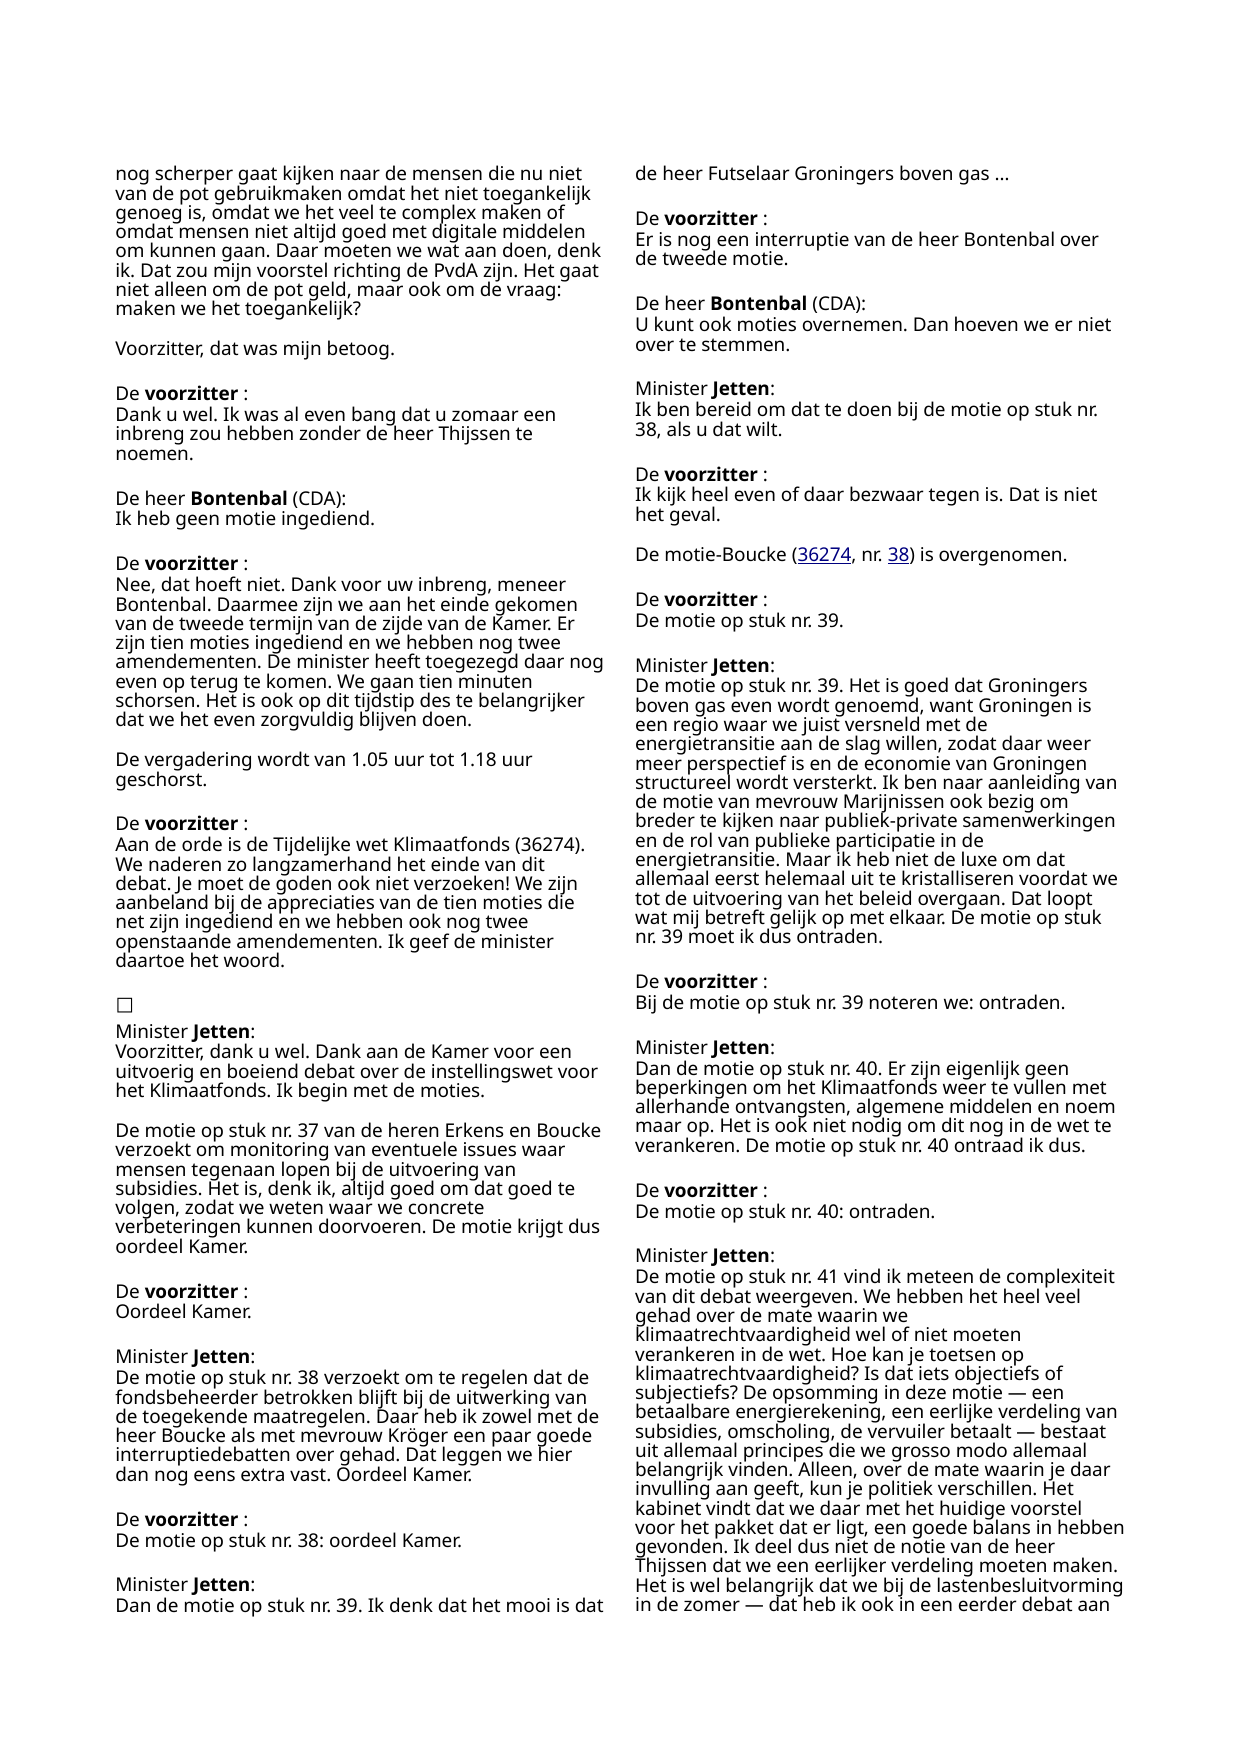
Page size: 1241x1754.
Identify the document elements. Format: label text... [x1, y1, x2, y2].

text Minister Jetten: [635, 652, 1125, 677]
text De motie op stuk nr. 40: ontraden. [635, 1203, 1125, 1222]
text Ik ben bereid om dat te doen bij de motie op stuk nr. 38, als u dat wilt. [635, 401, 1125, 440]
text De motie op stuk nr. 39. Het is goed dat Groningers boven gas even wordt genoemd, want Groningen is een regio waar we juist versneld met de energietransitie aan de slag willen, zodat daar weer meer perspectief is en de economie van Groningen structureel wordt versterkt. Ik ben naar aanleiding van de motie van mevrouw Marijnissen ook bezig om breder te kijken naar publiek-private samenwerkingen en de rol van publieke participatie in de energietransitie. Maar ik heb niet de luxe om dat allemaal eerst helemaal uit te kristalliseren voordat we tot de uitvoering van het beleid overgaan. Dat loopt wat mij betreft gelijk op met elkaar. De motie op stuk nr. 39 moet ik dus ontraden. [635, 677, 1125, 947]
text Dan de motie op stuk nr. 40. Er zijn eigenlijk geen beperkingen om het Klimaatfonds weer te vullen met allerhande ontvangsten, algemene middelen en noem maar op. Het is ook niet nodig om dit nog in de wet te verankeren. De motie op stuk nr. 40 ontraad ik dus. [635, 1060, 1125, 1156]
text de heer Futselaar Groningers boven gas … [635, 165, 1125, 184]
text Minister Jetten: [115, 1018, 605, 1043]
text Aan de orde is de Tijdelijke wet Klimaatfonds (36274). We naderen zo langzamerhand het einde van dit debat. Je moet de goden ook niet verzoeken! We zijn aanbeland bij de appreciaties van de tien moties die net zijn ingediend en we hebben ook nog twee openstaande amendementen. Ik geef de minister daartoe het woord. [115, 836, 605, 971]
text Minister Jetten: [635, 376, 1125, 401]
text De vergadering wordt van 1.05 uur tot 1.18 uur geschorst. [115, 751, 605, 790]
text Bij de motie op stuk nr. 39 noteren we: ontraden. [635, 994, 1125, 1013]
text De motie op stuk nr. 38: oordeel Kamer. [115, 1532, 605, 1551]
text Minister Jetten: [635, 1243, 1125, 1268]
text Ik heb geen motie ingediend. [115, 510, 605, 530]
text Voorzitter, dat was mijn betoog. [115, 340, 605, 359]
text Oordeel Kamer. [115, 1303, 605, 1323]
text Voorzitter, dank u wel. Dank aan de Kamer voor een uitvoerig en boeiend debat over de instellingswet voor het Klimaatfonds. Ik begin met de moties. [115, 1043, 605, 1101]
text Minister Jetten: [635, 1034, 1125, 1060]
text Nee, dat hoeft niet. Dank voor uw inbreng, meneer Bontenbal. Daarmee zijn we aan het einde gekomen van de tweede termijn van de zijde van de Kamer. Er zijn tien moties ingediend en we hebben nog twee amendementen. De minister heeft toegezegd daar nog even op terug te komen. We gaan tien minuten schorsen. Het is ook op dit tijdstip des te belangrijker dat we het even zorgvuldig blijven doen. [115, 576, 605, 730]
text De voorzitter : [115, 380, 605, 406]
text De voorzitter : [635, 968, 1125, 994]
text De heer Bontenbal (CDA): [635, 291, 1125, 316]
text nog scherper gaat kijken naar de mensen die nu niet van de pot gebruikmaken omdat het niet toegankelijk genoeg is, omdat we het veel te complex maken of omdat mensen niet altijd goed met digitale middelen om kunnen gaan. Daar moeten we wat aan doen, denk ik. Dat zou mijn voorstel richting de PvdA zijn. Het gaat niet alleen om de pot geld, maar ook om de vraag: maken we het toegankelijk? [115, 165, 605, 319]
text De voorzitter : [115, 1506, 605, 1532]
text ⬜ [115, 992, 605, 1018]
text U kunt ook moties overnemen. Dan hoeven we er niet over te stemmen. [635, 316, 1125, 355]
text De heer Bontenbal (CDA): [115, 485, 605, 510]
text Ik kijk heel even of daar bezwaar tegen is. Dat is niet het geval. [635, 486, 1125, 525]
text De voorzitter : [115, 811, 605, 836]
text Minister Jetten: [115, 1344, 605, 1369]
text De voorzitter : [635, 1177, 1125, 1203]
text De motie op stuk nr. 41 vind ik meteen de complexiteit van dit debat weergeven. We hebben het heel veel gehad over de mate waarin we klimaatrechtvaardigheid wel of niet moeten verankeren in de wet. Hoe kan je toetsen op klimaatrechtvaardigheid? Is dat iets objectiefs of subjectiefs? De opsomming in deze motie — een betaalbare energierekening, een eerlijke verdeling van subsidies, omscholing, de vervuiler betaalt — bestaat uit allemaal principes die we grosso modo allemaal belangrijk vinden. Alleen, over de mate waarin je daar invulling aan geeft, kun je politiek verschillen. Het kabinet vindt dat we daar met het huidige voorstel voor het pakket dat er ligt, een goede balans in hebben gevonden. Ik deel dus niet de notie van de heer Thijssen dat we een eerlijker verdeling moeten maken. Het is wel belangrijk dat we bij de lastenbesluitvorming in de zomer — dat heb ik ook in een eerder debat aan [635, 1268, 1125, 1615]
text De voorzitter : [635, 461, 1125, 486]
text De voorzitter : [115, 551, 605, 576]
text De voorzitter : [115, 1278, 605, 1303]
text Dank u wel. Ik was al even bang dat u zomaar een inbreng zou hebben zonder de heer Thijssen te noemen. [115, 406, 605, 464]
text Dan de motie op stuk nr. 39. Ik denk dat het mooi is dat [115, 1597, 605, 1617]
text De voorzitter : [635, 205, 1125, 231]
text Er is nog een interruptie van de heer Bontenbal over de tweede motie. [635, 231, 1125, 270]
text De motie op stuk nr. 37 van de heren Erkens en Boucke verzoekt om monitoring van eventuele issues waar mensen tegenaan lopen bij de uitvoering van subsidies. Het is, denk ik, altijd goed om dat goed te volgen, zodat we weten waar we concrete verbeteringen kunnen doorvoeren. De motie krijgt dus oordeel Kamer. [115, 1122, 605, 1257]
text De motie op stuk nr. 39. [635, 612, 1125, 631]
text De motie op stuk nr. 38 verzoekt om te regelen dat de fondsbeheerder betrokken blijft bij de uitwerking van de toegekende maatregelen. Daar heb ik zowel met de heer Boucke als met mevrouw Kröger een paar goede interruptiedebatten over gehad. Dat leggen we hier dan nog eens extra vast. Oordeel Kamer. [115, 1369, 605, 1485]
text De motie-Boucke (36274, nr. 38) is overgenomen. [635, 546, 1125, 565]
text Minister Jetten: [115, 1572, 605, 1597]
text De voorzitter : [635, 586, 1125, 612]
